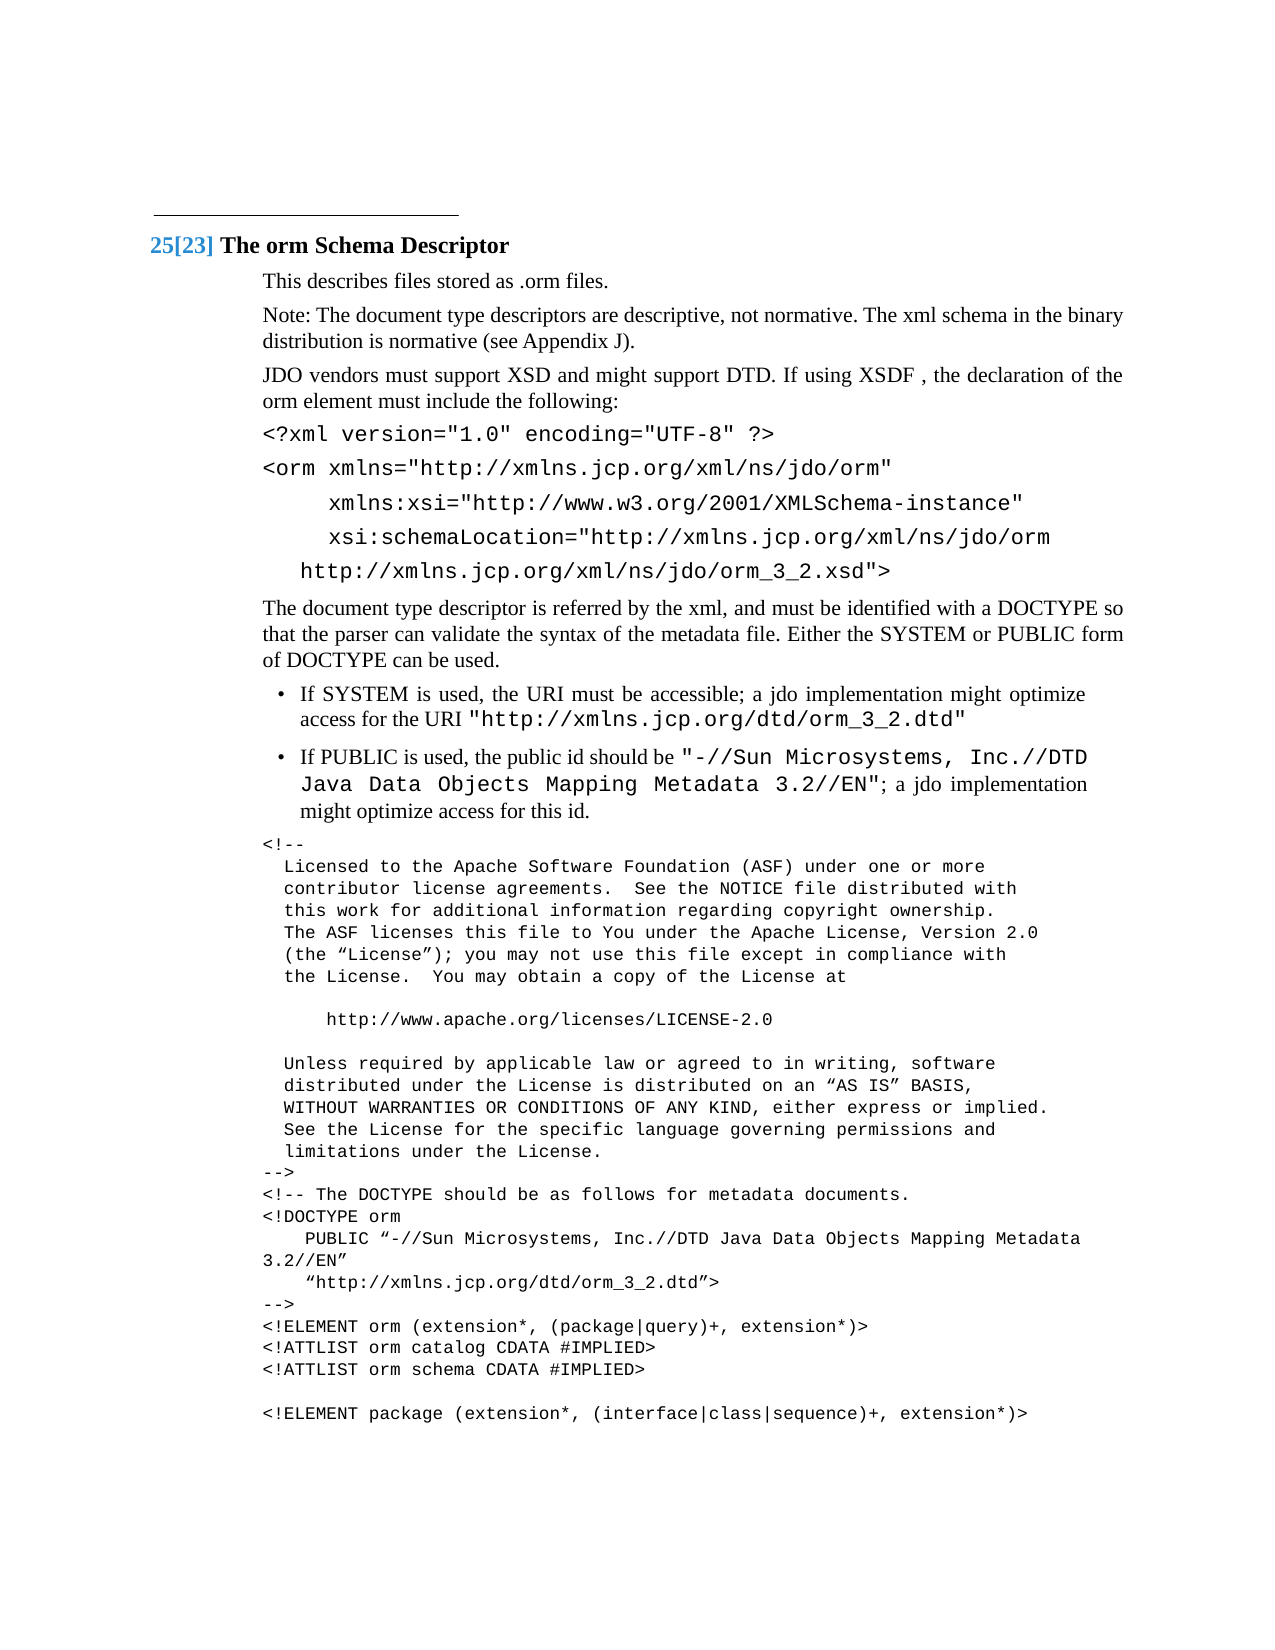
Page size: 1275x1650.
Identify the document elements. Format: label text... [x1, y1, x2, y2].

text The ASF licenses this file to You under the Apache License, Version 2.0 [262, 922, 1125, 943]
text http://xmlns.jcp.org/xml/ns/jdo/orm_3_2.xsd"> [262, 559, 1125, 586]
text <!ATTLIST orm catalog CDATA #IMPLIED> [262, 1337, 1125, 1359]
text xsi:schemaLocation="http://xmlns.jcp.org/xml/ns/jdo/orm [262, 525, 1125, 551]
text (the “License”); you may not use this file except in compliance with [262, 943, 1125, 965]
text This describes files stored as .orm files. [262, 267, 1125, 293]
text distributed under the License is distributed on an “AS IS” BASIS, [262, 1075, 1125, 1097]
text limitations under the License. [262, 1140, 1125, 1162]
text Note: The document type descriptors are descriptive, not normative. The xml schema in the binary distribution is normative (see Appendix J). [262, 301, 1125, 353]
text Unless required by applicable law or agreed to in writing, software [262, 1053, 1125, 1075]
text “http://xmlns.jcp.org/dtd/orm_3_2.dtd”> [262, 1272, 1125, 1293]
text <orm xmlns="http://xmlns.jcp.org/xml/ns/jdo/orm" [262, 456, 1125, 482]
text • If SYSTEM is used, the URI must be accessible; a jdo implementation might optimize access for the URI "http://xmlns.jcp.org/dtd/orm_3_2.dtd" [277, 680, 1087, 733]
text <?xml version="1.0" encoding="UTF-8" ?> [262, 422, 1125, 448]
text <!ATTLIST orm schema CDATA #IMPLIED> [262, 1359, 1125, 1381]
text WITHOUT WARRANTIES OR CONDITIONS OF ANY KIND, either express or implied. [262, 1097, 1125, 1118]
text http://www.apache.org/licenses/LICENSE-2.0 [262, 1009, 1125, 1031]
text PUBLIC “-//Sun Microsystems, Inc.//DTD Java Data Objects Mapping Metadata 3.2//EN” [262, 1228, 1125, 1272]
subtitle The orm Schema Descriptor [150, 231, 1125, 258]
text xmlns:xsi="http://www.w3.org/2001/XMLSchema-instance" [262, 491, 1125, 517]
text <!ELEMENT package (extension*, (interface|class|sequence)+, extension*)> [262, 1403, 1125, 1425]
text <!ELEMENT orm (extension*, (package|query)+, extension*)> [262, 1315, 1125, 1337]
text --> [262, 1162, 1125, 1184]
text <!DOCTYPE orm [262, 1206, 1125, 1228]
text See the License for the specific language governing permissions and [262, 1118, 1125, 1140]
text The document type descriptor is referred by the xml, and must be identified with a DOCTYPE so that the parser can validate the syntax of the metadata file. Either the SYSTEM or PUBLIC form of DOCTYPE can be used. [262, 594, 1125, 672]
text the License. You may obtain a copy of the License at [262, 965, 1125, 987]
text this work for additional information regarding copyright ownership. [262, 900, 1125, 922]
text JDO vendors must support XSD and might support DTD. If using XSDF , the declaration of the orm element must include the following: [262, 362, 1125, 414]
text <!-- [262, 834, 1125, 856]
text Licensed to the Apache Software Foundation (ASF) under one or more [262, 856, 1125, 878]
text --> [262, 1293, 1125, 1315]
text contributor license agreements. See the NOTICE file distributed with [262, 878, 1125, 900]
text • If PUBLIC is used, the public id should be "-//Sun Microsystems, Inc.//DTD Java Data Objects Mapping Metadata 3.2//EN"; a jdo implementation might optimize access for this id. [277, 744, 1087, 824]
text <!-- The DOCTYPE should be as follows for metadata documents. [262, 1184, 1125, 1206]
